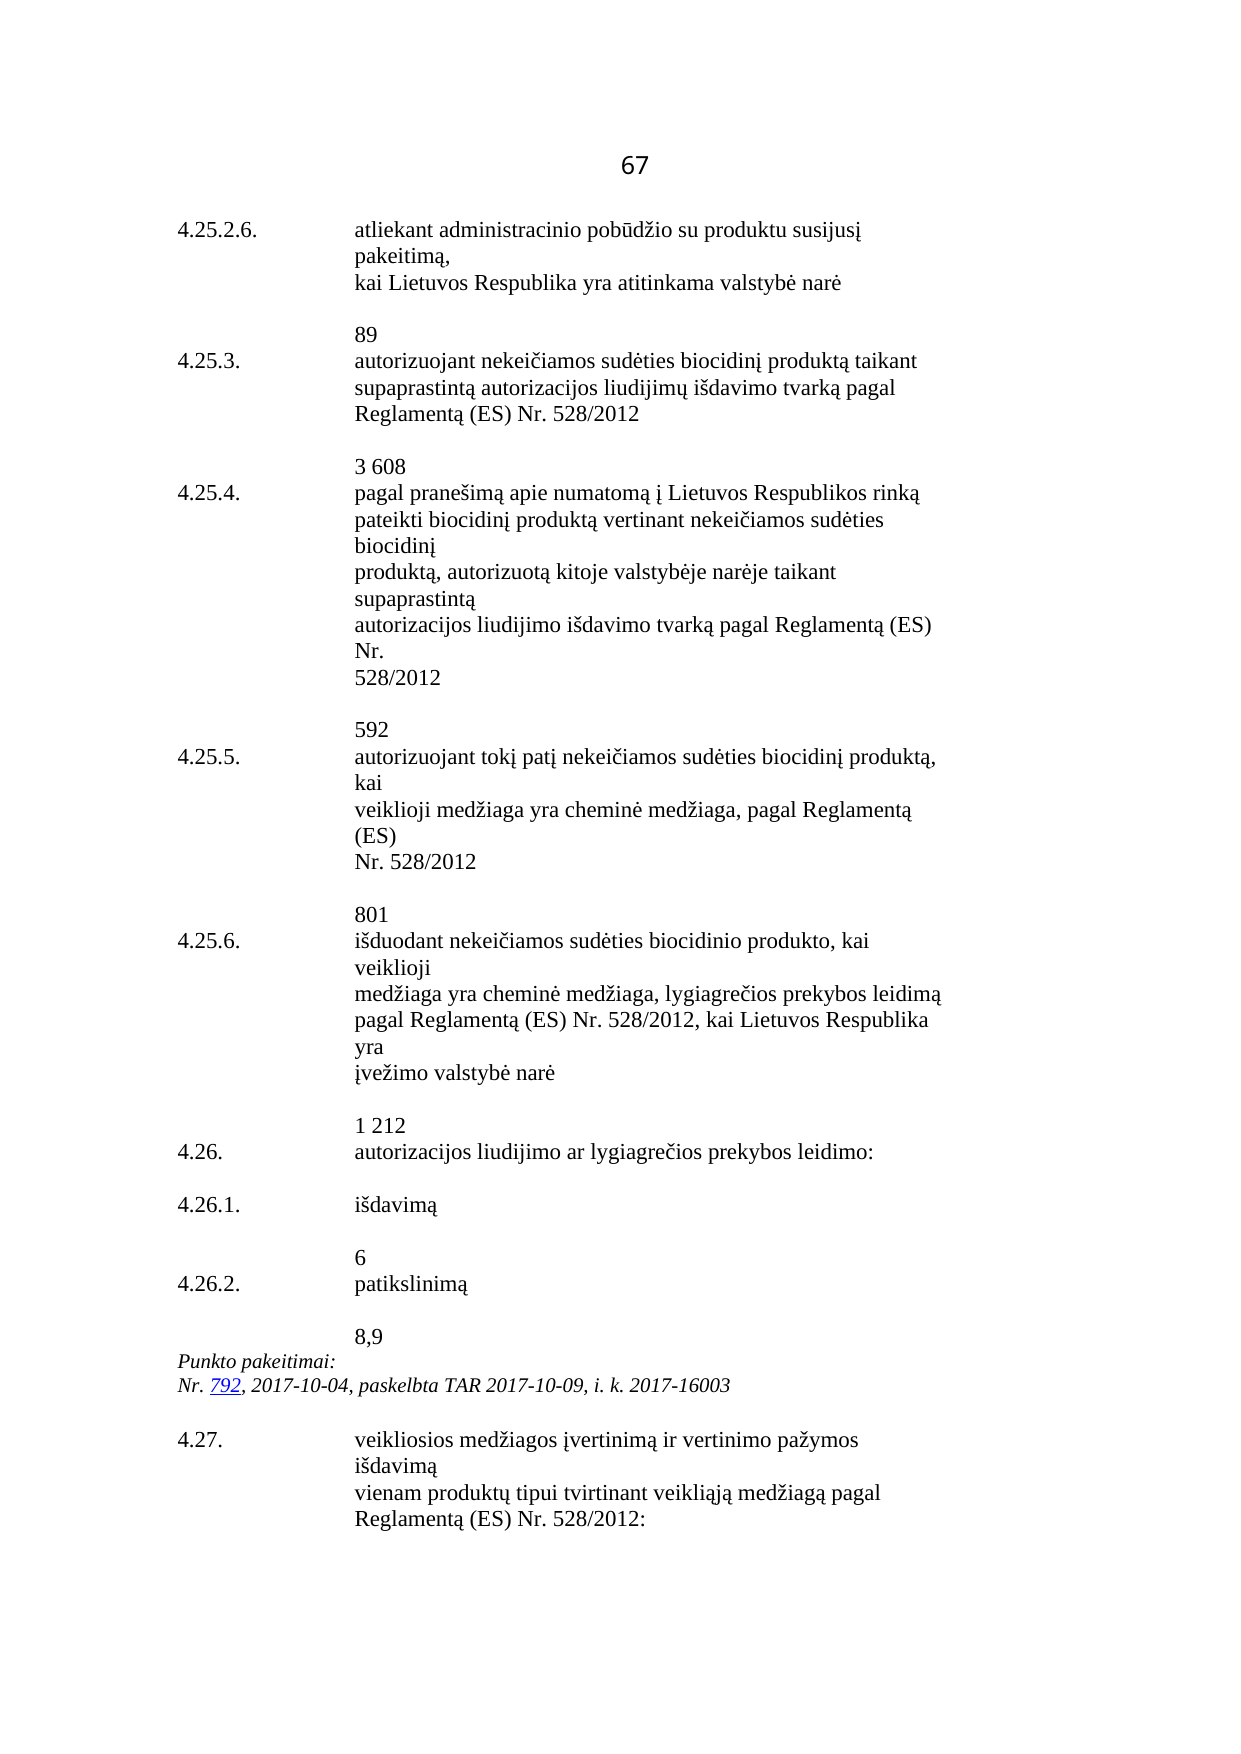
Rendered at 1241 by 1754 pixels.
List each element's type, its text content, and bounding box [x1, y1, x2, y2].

text kai Lietuvos Respublika yra atitinkama valstybė narė 89 [354, 268, 945, 348]
text 4.25.4. pagal pranešimą apie numatomą į Lietuvos Respublikos rinką [177, 479, 945, 506]
text pagal Reglamentą (ES) Nr. 528/2012, kai Lietuvos Respublika yra [354, 1006, 945, 1059]
text 4.27. veikliosios medžiagos įvertinimą ir vertinimo pažymos išdavimą [177, 1426, 945, 1479]
text vienam produktų tipui tvirtinant veikliąją medžiagą pagal [354, 1479, 945, 1505]
text 4.26. autorizacijos liudijimo ar lygiagrečios prekybos leidimo: [177, 1138, 945, 1191]
text 4.25.2.6. atliekant administracinio pobūdžio su produktu susijusį pakeitimą, [177, 216, 945, 268]
text medžiaga yra cheminė medžiaga, lygiagrečios prekybos leidimą [354, 980, 945, 1006]
text supaprastintą autorizacijos liudijimų išdavimo tvarką pagal [354, 374, 945, 400]
text Reglamentą (ES) Nr. 528/2012: [354, 1505, 945, 1558]
text Nr. 528/2012 801 [354, 848, 945, 927]
text autorizacijos liudijimo išdavimo tvarką pagal Reglamentą (ES) Nr. [354, 611, 945, 664]
text 4.26.1. išdavimą 6 [177, 1191, 945, 1270]
text 4.25.6. išduodant nekeičiamos sudėties biocidinio produkto, kai veiklioji [177, 927, 945, 980]
text Punkto pakeitimai: [177, 1349, 1092, 1373]
text 4.26.2. patikslinimą 8,9 [177, 1270, 945, 1349]
text Nr. 792, 2017-10-04, paskelbta TAR 2017-10-09, i. k. 2017-16003 [177, 1373, 1092, 1397]
text pateikti biocidinį produktą vertinant nekeičiamos sudėties biocidinį [354, 506, 945, 558]
text produktą, autorizuotą kitoje valstybėje narėje taikant supaprastintą [354, 558, 945, 611]
text veiklioji medžiaga yra cheminė medžiaga, pagal Reglamentą (ES) [354, 796, 945, 848]
text 4.25.5. autorizuojant tokį patį nekeičiamos sudėties biocidinį produktą, kai [177, 743, 945, 796]
text 4.25.3. autorizuojant nekeičiamos sudėties biocidinį produktą taikant [177, 348, 945, 374]
text įvežimo valstybė narė 1 212 [354, 1059, 945, 1138]
text Reglamentą (ES) Nr. 528/2012 3 608 [354, 400, 945, 479]
text 528/2012 592 [354, 664, 945, 743]
